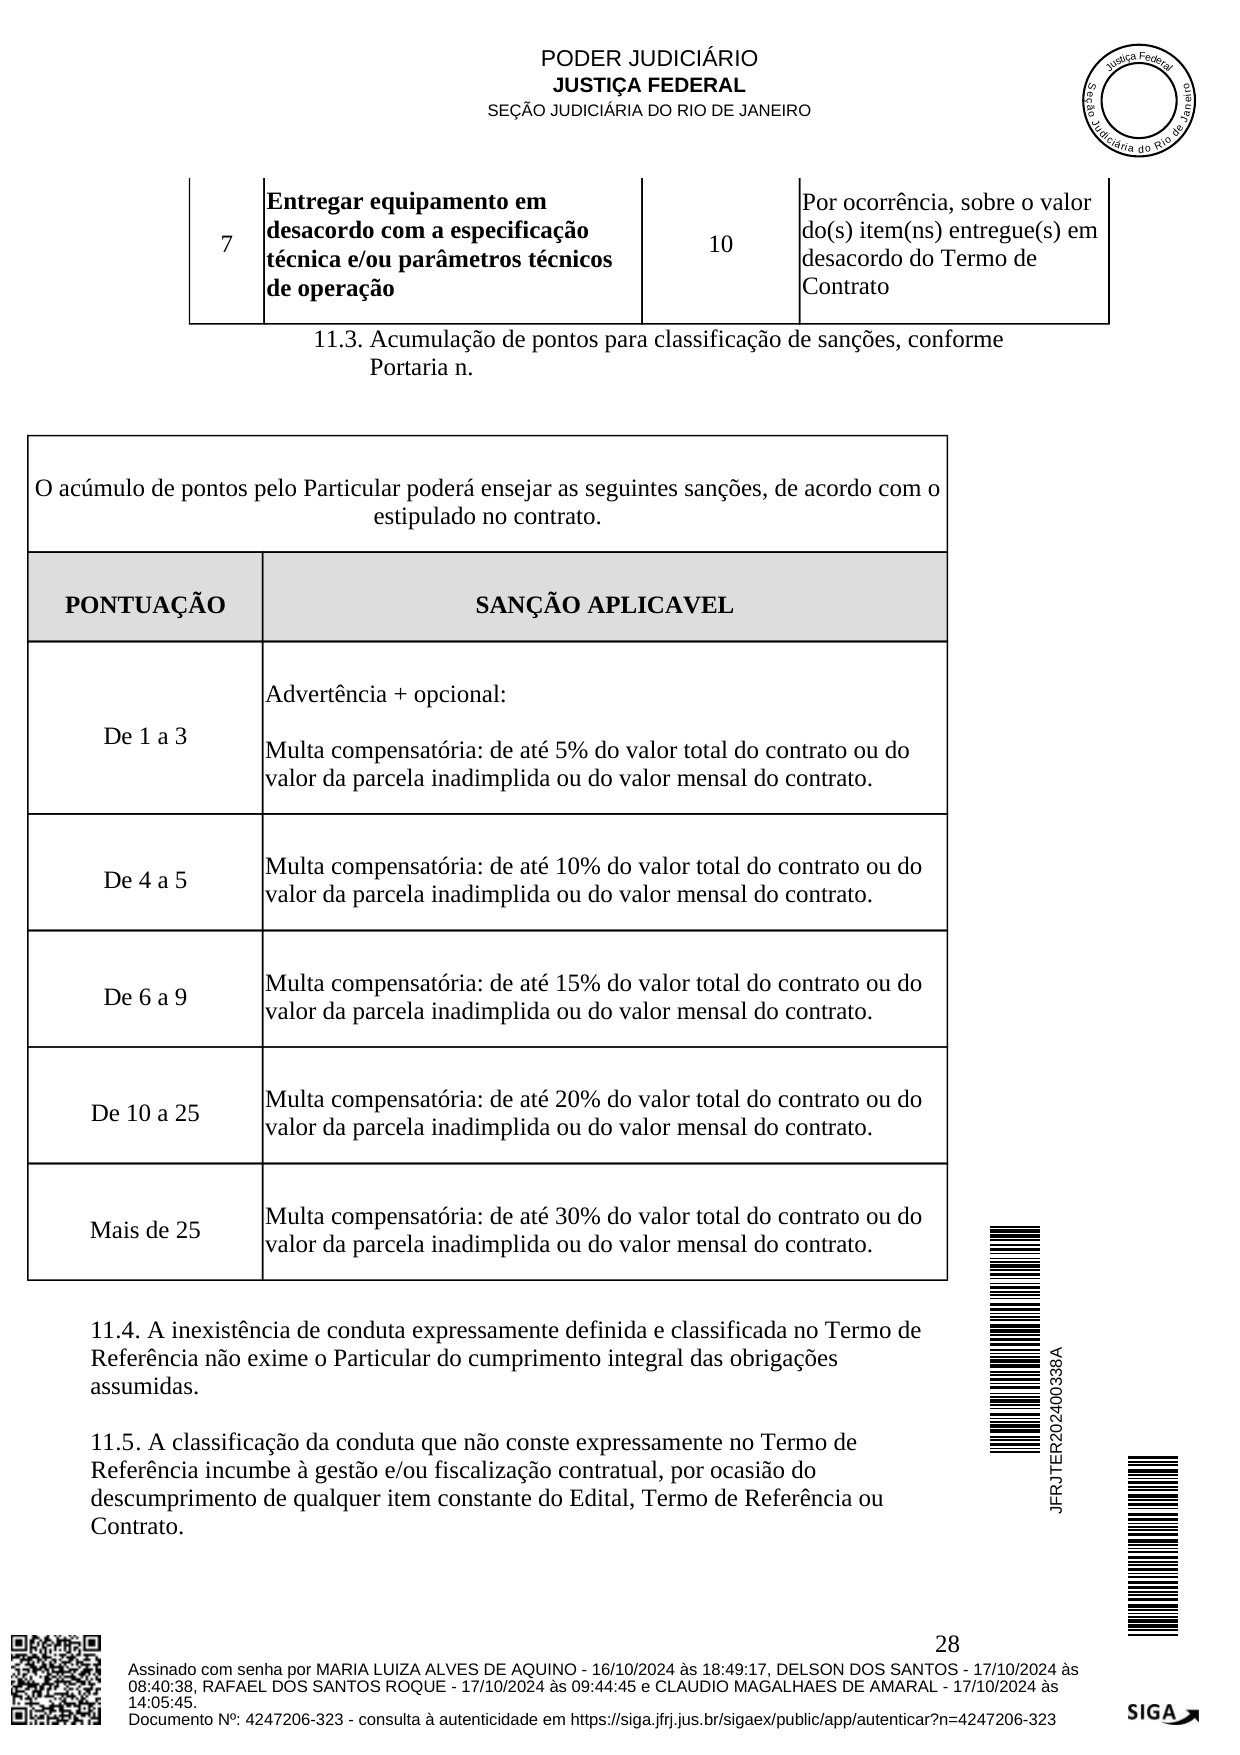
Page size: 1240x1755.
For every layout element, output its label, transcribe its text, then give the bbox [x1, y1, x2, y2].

list Acumulação de pontos para classificação de sanções, conforme Portaria n. [313, 325, 1064, 381]
list Acumulação de pontos para classificação de sanções, conforme Portaria n. [313, 133, 1064, 323]
